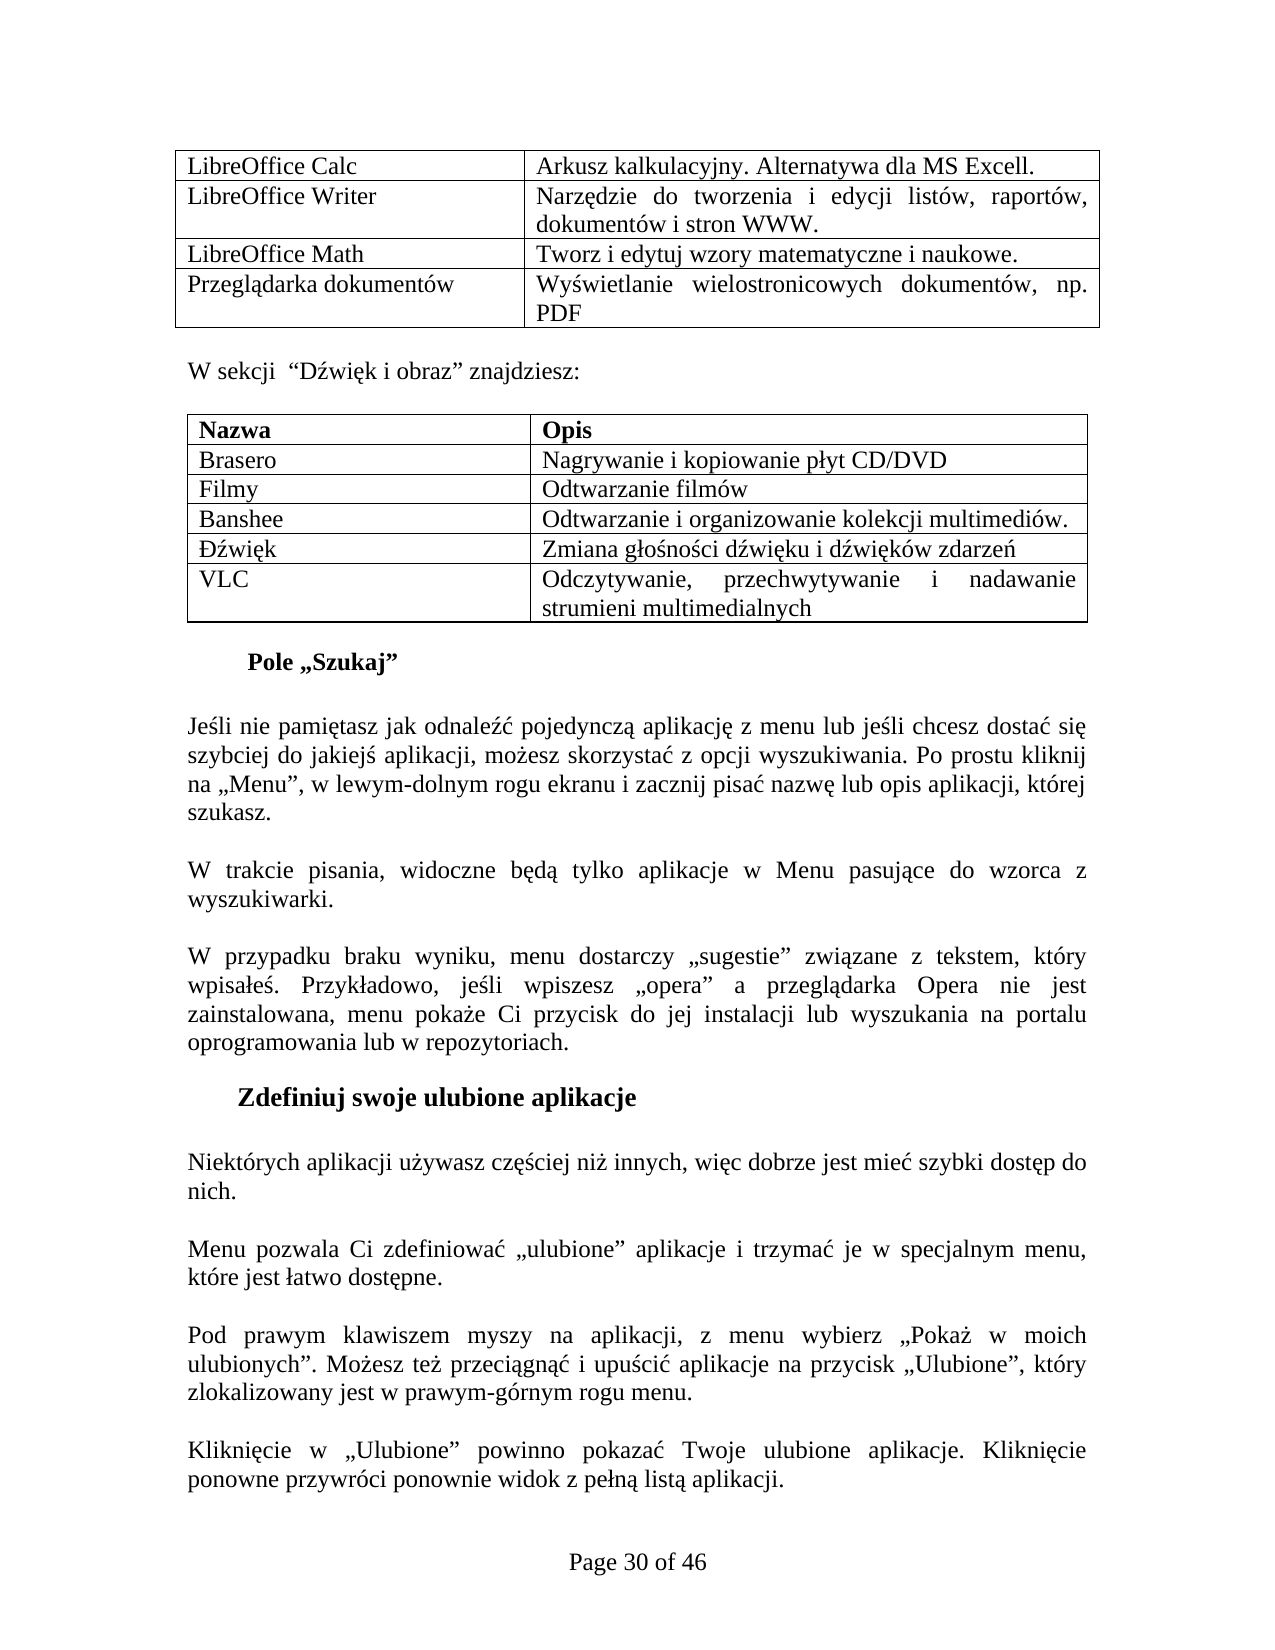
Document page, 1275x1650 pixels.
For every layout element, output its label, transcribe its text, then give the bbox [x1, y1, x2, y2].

text Niektórych aplikacji używasz częściej niż innych, więc dobrze jest mieć szybki dostęp do nich. [187, 1147, 1087, 1205]
table_cell Narzędzie do tworzenia i edycji listów, raportów, dokumentów i stron WWW. [525, 181, 1099, 238]
table_cell LibreOffice Math [176, 239, 524, 268]
text Menu pozwala Ci zdefiniować „ulubione” aplikacje i trzymać je w specjalnym menu, które jest łatwo dostępne. [187, 1234, 1087, 1291]
table_header Nazwa [188, 415, 530, 444]
table_cell Przeglądarka dokumentów [176, 269, 524, 327]
table_cell Tworz i edytuj wzory matematyczne i naukowe. [525, 239, 1099, 268]
table_cell LibreOffice Writer [176, 181, 524, 238]
text W przypadku braku wyniku, menu dostarczy „sugestie” związane z tekstem, który wpisałeś. Przykładowo, jeśli wpiszesz „opera” a przeglądarka Opera nie jest zainstalowana, menu pokaże Ci przycisk do jej instalacji lub wyszukania na portalu oprogramowania lub w repozytoriach. [187, 941, 1087, 1056]
text W trakcie pisania, widoczne będą tylko aplikacje w Menu pasujące do wzorca z wyszukiwarki. [187, 855, 1087, 912]
subtitle Zdefiniuj swoje ulubione aplikacje [187, 1081, 1087, 1112]
table_cell LibreOffice Calc [176, 151, 524, 180]
table_cell Brasero [188, 445, 530, 473]
table_cell Ðźwięk [188, 534, 530, 563]
table_cell Arkusz kalkulacyjny. Alternatywa dla MS Excell. [525, 151, 1099, 180]
table_cell Odczytywanie, przechwytywanie i nadawanie strumieni multimedialnych [531, 564, 1087, 621]
table_cell Nagrywanie i kopiowanie płyt CD/DVD [531, 445, 1087, 473]
table_cell Odtwarzanie filmów [531, 475, 1087, 503]
table_cell Odtwarzanie i organizowanie kolekcji multimediów. [531, 504, 1087, 533]
table_cell VLC [188, 564, 530, 621]
table_cell Banshee [188, 504, 530, 533]
table_cell Zmiana głośności dźwięku i dźwięków zdarzeń [531, 534, 1087, 563]
table_cell Wyświetlanie wielostronicowych dokumentów, np. PDF [525, 269, 1099, 327]
text W sekcji “Dźwięk i obraz” znajdziesz: [187, 356, 1087, 385]
text Pod prawym klawiszem myszy na aplikacji, z menu wybierz „Pokaż w moich ulubionych”. Możesz też przeciągnąć i upuścić aplikacje na przycisk „Ulubione”, który zlokalizowany jest w prawym-górnym rogu menu. [187, 1320, 1087, 1406]
table_header Opis [531, 415, 1087, 444]
table_cell Filmy [188, 475, 530, 503]
text Jeśli nie pamiętasz jak odnaleźć pojedynczą aplikację z menu lub jeśli chcesz dostać się szybciej do jakiejś aplikacji, możesz skorzystać z opcji wyszukiwania. Po prostu kliknij na „Menu”, w lewym-dolnym rogu ekranu i zacznij pisać nazwę lub opis aplikacji, której szukasz. [187, 711, 1087, 826]
